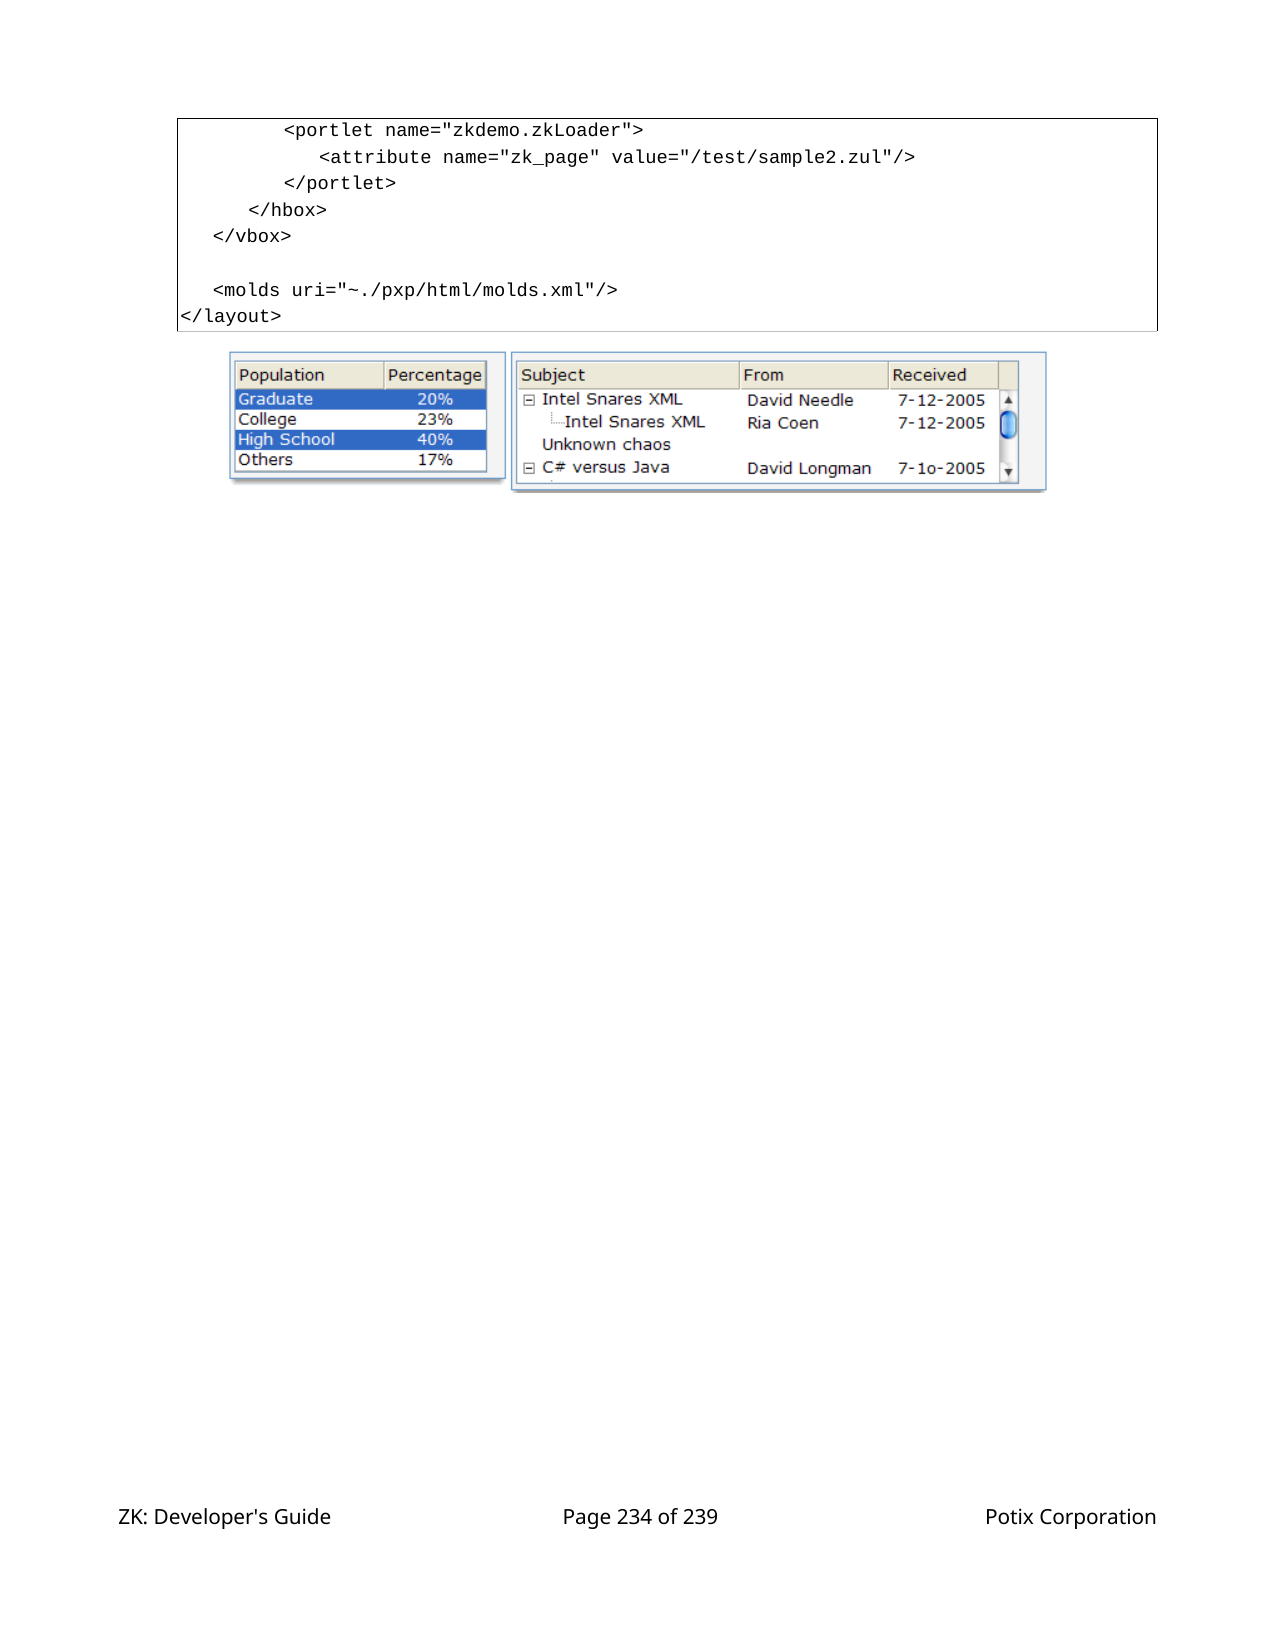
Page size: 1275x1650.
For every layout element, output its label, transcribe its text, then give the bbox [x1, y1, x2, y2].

text <portlet name="zkdemo.zkLoader"> <attribute name="zk_page" value="/test/sample2.zul"/> </portlet> </hbox> </vbox> <molds uri="~./pxp/html/molds.xml"/> </layout> [178, 119, 1157, 331]
picture [227, 349, 1048, 493]
